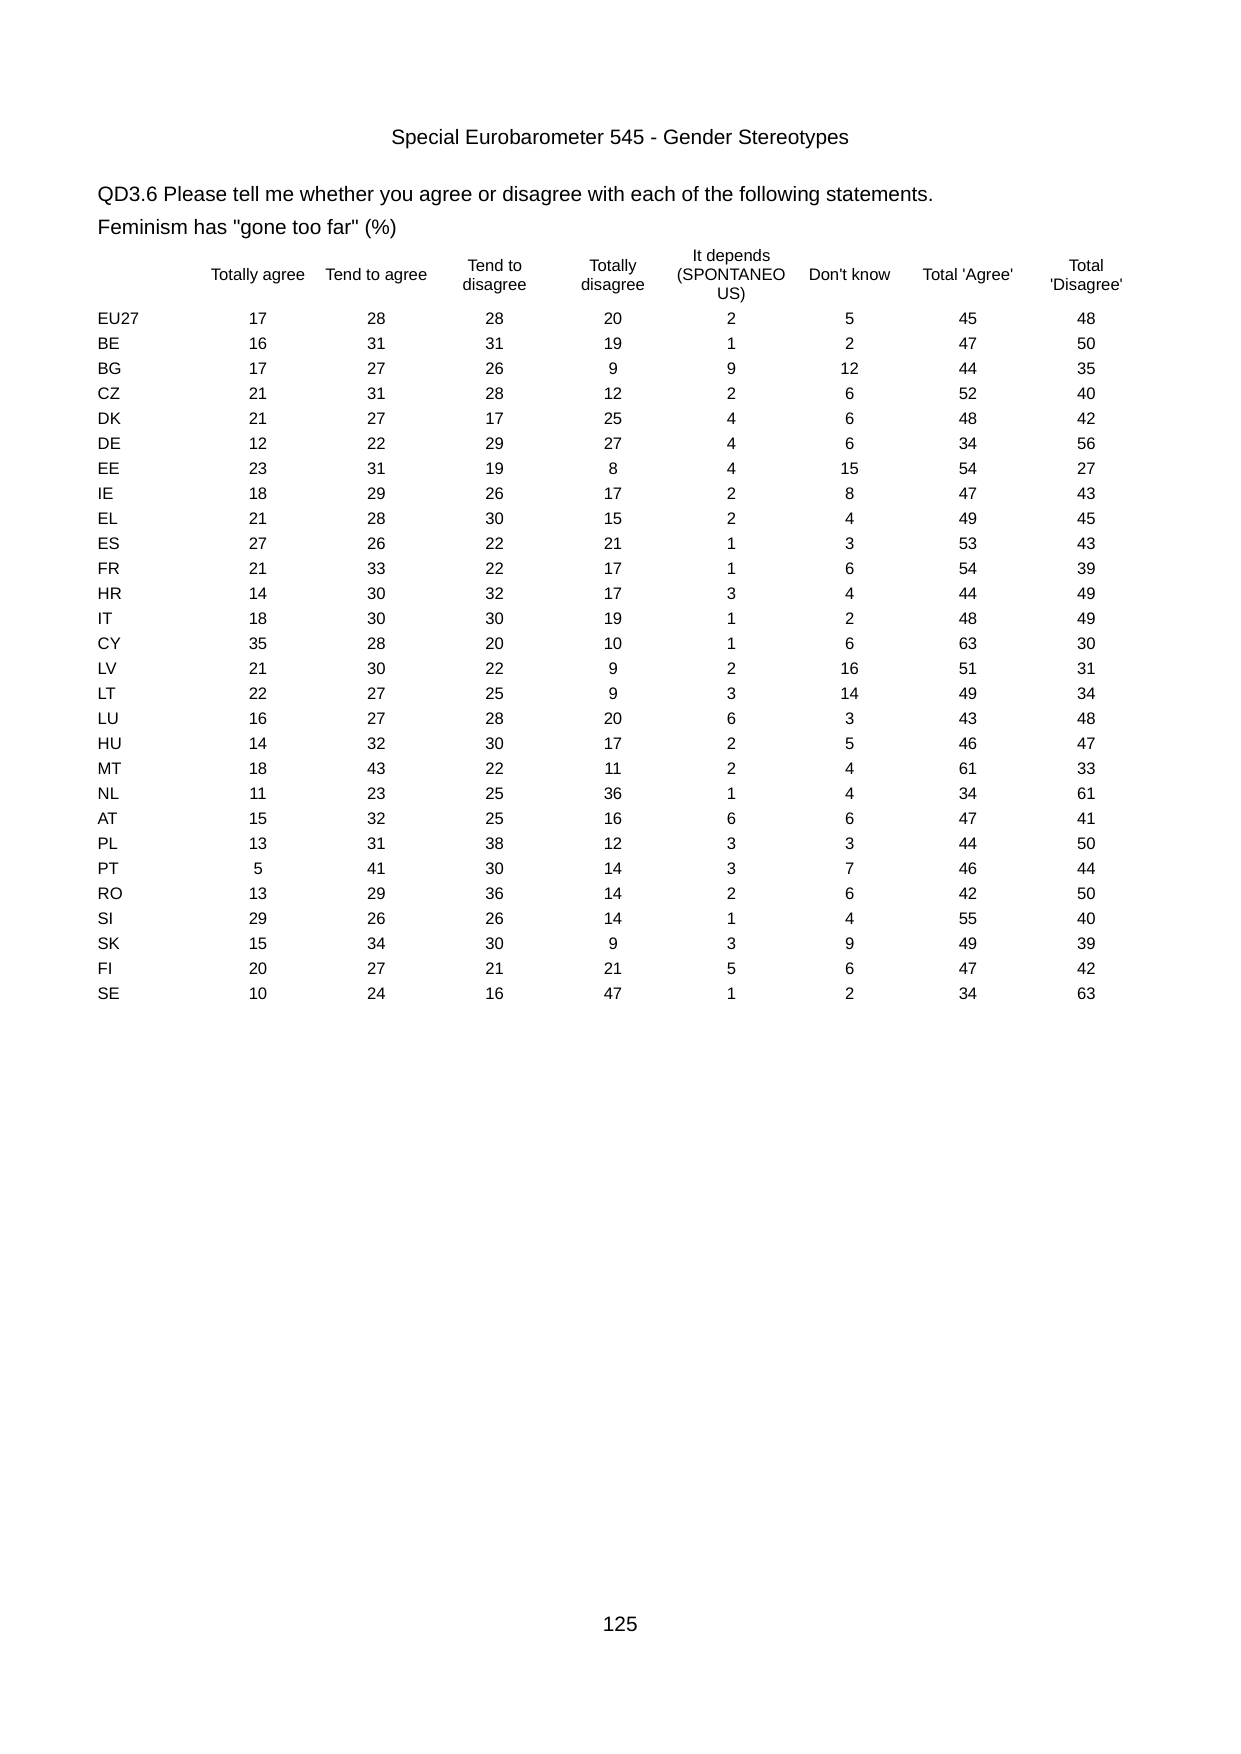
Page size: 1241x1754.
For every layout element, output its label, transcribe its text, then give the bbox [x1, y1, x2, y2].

table_cell 49 [909, 506, 1027, 531]
table_cell 10 [199, 981, 317, 1006]
table_cell DE [95, 431, 199, 456]
table_cell 45 [1027, 506, 1145, 531]
table_cell 21 [199, 656, 317, 681]
table_cell 2 [672, 481, 790, 506]
table_cell CY [95, 631, 199, 656]
table_cell 9 [672, 356, 790, 381]
table_cell HR [95, 581, 199, 606]
table_cell 26 [435, 356, 554, 381]
table_cell 15 [790, 456, 909, 481]
table_cell 45 [909, 306, 1027, 331]
table_cell 47 [1027, 731, 1145, 756]
table_cell 8 [790, 481, 909, 506]
table_cell 32 [317, 806, 435, 831]
table_cell BE [95, 331, 199, 356]
table_cell 27 [317, 706, 435, 731]
table_cell 48 [909, 406, 1027, 431]
table_cell 23 [199, 456, 317, 481]
table_cell 35 [199, 631, 317, 656]
table_cell 27 [554, 431, 672, 456]
table_cell 3 [790, 831, 909, 856]
table_cell 49 [909, 681, 1027, 706]
table_cell 9 [554, 356, 672, 381]
table_cell 3 [790, 706, 909, 731]
table_cell 52 [909, 381, 1027, 406]
table_cell 14 [199, 731, 317, 756]
table_cell 63 [909, 631, 1027, 656]
table_cell Totally disagree [554, 243, 672, 306]
table_cell 30 [1027, 631, 1145, 656]
table_cell 16 [199, 331, 317, 356]
table_cell PT [95, 856, 199, 881]
table_cell 49 [909, 931, 1027, 956]
table_cell 17 [199, 306, 317, 331]
table_cell 14 [790, 681, 909, 706]
table_cell 29 [317, 881, 435, 906]
table_cell 50 [1027, 331, 1145, 356]
table_cell 47 [909, 481, 1027, 506]
table_cell BG [95, 356, 199, 381]
table_cell 43 [909, 706, 1027, 731]
table_cell 1 [672, 556, 790, 581]
table_cell 38 [435, 831, 554, 856]
table_cell 40 [1027, 381, 1145, 406]
table_cell 4 [790, 756, 909, 781]
table_cell 30 [317, 581, 435, 606]
table_cell 34 [909, 981, 1027, 1006]
table_cell 9 [554, 681, 672, 706]
table_cell 2 [672, 731, 790, 756]
table_cell 6 [790, 556, 909, 581]
table_cell 28 [435, 306, 554, 331]
table_cell 6 [790, 381, 909, 406]
table_cell 36 [554, 781, 672, 806]
table_cell 28 [317, 506, 435, 531]
table_cell 55 [909, 906, 1027, 931]
table_cell 42 [909, 881, 1027, 906]
table_cell 21 [199, 406, 317, 431]
table_cell 31 [317, 331, 435, 356]
table_cell 32 [317, 731, 435, 756]
table_cell 21 [554, 531, 672, 556]
table_cell 23 [317, 781, 435, 806]
table_cell IT [95, 606, 199, 631]
table_cell 4 [790, 581, 909, 606]
table_cell 19 [554, 606, 672, 631]
table_cell 1 [672, 331, 790, 356]
table_cell 47 [909, 956, 1027, 981]
table_cell 3 [672, 581, 790, 606]
table_cell 29 [199, 906, 317, 931]
table_cell 14 [554, 881, 672, 906]
table_cell 1 [672, 906, 790, 931]
table_cell 43 [317, 756, 435, 781]
table_cell SI [95, 906, 199, 931]
table_cell AT [95, 806, 199, 831]
table_cell 48 [1027, 306, 1145, 331]
table_cell 34 [909, 431, 1027, 456]
table_cell 44 [909, 356, 1027, 381]
table_cell ES [95, 531, 199, 556]
table_cell 17 [199, 356, 317, 381]
table_cell MT [95, 756, 199, 781]
table_cell 30 [435, 606, 554, 631]
table_cell 16 [790, 656, 909, 681]
table_cell EL [95, 506, 199, 531]
table_cell 17 [554, 556, 672, 581]
table_cell 27 [199, 531, 317, 556]
table_cell 6 [790, 431, 909, 456]
table_cell 5 [790, 731, 909, 756]
table_cell RO [95, 881, 199, 906]
table_cell 10 [554, 631, 672, 656]
table_cell 20 [554, 306, 672, 331]
table_cell 2 [672, 756, 790, 781]
table_cell 4 [790, 781, 909, 806]
table_cell 1 [672, 606, 790, 631]
table_cell 26 [435, 906, 554, 931]
table_cell 28 [435, 706, 554, 731]
table_cell 54 [909, 556, 1027, 581]
table_cell Tend to agree [317, 243, 435, 306]
table_cell 6 [790, 956, 909, 981]
table_cell 18 [199, 481, 317, 506]
table_cell 35 [1027, 356, 1145, 381]
table_cell NL [95, 781, 199, 806]
table_cell 6 [790, 631, 909, 656]
table_cell 4 [672, 406, 790, 431]
table_cell 36 [435, 881, 554, 906]
table_cell FR [95, 556, 199, 581]
table_cell 14 [554, 856, 672, 881]
table_cell It depends (SPONTANEOUS) [672, 243, 790, 306]
table_cell Feminism has "gone too far" (%) [95, 210, 1145, 243]
table_cell 39 [1027, 556, 1145, 581]
table_cell 6 [672, 806, 790, 831]
table_cell 28 [317, 306, 435, 331]
table_cell 44 [909, 831, 1027, 856]
table_cell 20 [199, 956, 317, 981]
table_cell LV [95, 656, 199, 681]
table_cell 14 [199, 581, 317, 606]
table_cell 44 [909, 581, 1027, 606]
table_cell 26 [435, 481, 554, 506]
table_cell 48 [909, 606, 1027, 631]
table_cell 4 [790, 506, 909, 531]
table_cell 3 [790, 531, 909, 556]
table_cell 18 [199, 756, 317, 781]
table_cell 19 [554, 331, 672, 356]
table_cell 13 [199, 831, 317, 856]
table_cell 29 [317, 481, 435, 506]
table_cell 12 [199, 431, 317, 456]
table_cell 5 [672, 956, 790, 981]
table_cell 42 [1027, 406, 1145, 431]
table_cell LT [95, 681, 199, 706]
table_cell 27 [1027, 456, 1145, 481]
table_cell 6 [790, 881, 909, 906]
table_cell 2 [672, 506, 790, 531]
table_cell 17 [554, 731, 672, 756]
table_cell 50 [1027, 881, 1145, 906]
table_cell 41 [317, 856, 435, 881]
table_cell PL [95, 831, 199, 856]
table_cell 1 [672, 631, 790, 656]
table_cell 20 [435, 631, 554, 656]
table_cell 47 [909, 331, 1027, 356]
table_cell 26 [317, 531, 435, 556]
table_cell EE [95, 456, 199, 481]
table_cell 30 [435, 731, 554, 756]
table_cell 31 [317, 831, 435, 856]
table_cell 1 [672, 981, 790, 1006]
table_cell 21 [199, 506, 317, 531]
table_cell 48 [1027, 706, 1145, 731]
table_cell 19 [435, 456, 554, 481]
table_cell 40 [1027, 906, 1145, 931]
table_cell Don't know [790, 243, 909, 306]
table_cell 43 [1027, 481, 1145, 506]
table_cell 4 [672, 431, 790, 456]
table_cell 51 [909, 656, 1027, 681]
table_cell 61 [1027, 781, 1145, 806]
table_cell 34 [1027, 681, 1145, 706]
table_cell 6 [790, 406, 909, 431]
table_cell 16 [199, 706, 317, 731]
table_cell 43 [1027, 531, 1145, 556]
table_cell 4 [790, 906, 909, 931]
table_cell HU [95, 731, 199, 756]
table_cell CZ [95, 381, 199, 406]
table_cell 54 [909, 456, 1027, 481]
table_cell [95, 243, 199, 306]
table_cell 61 [909, 756, 1027, 781]
table_cell 8 [554, 456, 672, 481]
table_cell 22 [435, 756, 554, 781]
table_cell 17 [554, 481, 672, 506]
table_cell 31 [1027, 656, 1145, 681]
table_cell 33 [1027, 756, 1145, 781]
table_cell 9 [790, 931, 909, 956]
table_cell 17 [435, 406, 554, 431]
table_cell 1 [672, 531, 790, 556]
table_cell 15 [554, 506, 672, 531]
table_cell 20 [554, 706, 672, 731]
table_cell 1 [672, 781, 790, 806]
table_cell 25 [435, 781, 554, 806]
table_cell 27 [317, 681, 435, 706]
table_cell 2 [672, 381, 790, 406]
table_cell 22 [435, 656, 554, 681]
table_cell SE [95, 981, 199, 1006]
table_cell 29 [435, 431, 554, 456]
table_cell 31 [317, 456, 435, 481]
table_cell 6 [790, 806, 909, 831]
table_cell 56 [1027, 431, 1145, 456]
table_cell 46 [909, 731, 1027, 756]
table_cell 39 [1027, 931, 1145, 956]
table_cell 3 [672, 931, 790, 956]
table_cell 5 [199, 856, 317, 881]
table_cell 22 [435, 556, 554, 581]
table_cell 46 [909, 856, 1027, 881]
table_cell 27 [317, 406, 435, 431]
table_cell Tend to disagree [435, 243, 554, 306]
table_cell 34 [909, 781, 1027, 806]
table_cell 2 [672, 656, 790, 681]
table_cell 30 [435, 506, 554, 531]
table_cell 2 [672, 306, 790, 331]
table_cell Total 'Disagree' [1027, 243, 1145, 306]
table_cell EU27 [95, 306, 199, 331]
table_cell 27 [317, 956, 435, 981]
table_cell 18 [199, 606, 317, 631]
table_cell 9 [554, 656, 672, 681]
table_cell SK [95, 931, 199, 956]
table_cell 28 [435, 381, 554, 406]
table_cell 3 [672, 681, 790, 706]
table_cell 34 [317, 931, 435, 956]
table_cell 63 [1027, 981, 1145, 1006]
table_cell 12 [790, 356, 909, 381]
table_cell 5 [790, 306, 909, 331]
table_cell 13 [199, 881, 317, 906]
table_cell 22 [435, 531, 554, 556]
table_cell 16 [435, 981, 554, 1006]
table_cell 30 [435, 931, 554, 956]
table_cell 50 [1027, 831, 1145, 856]
table_cell 24 [317, 981, 435, 1006]
table_cell 9 [554, 931, 672, 956]
table_cell 21 [554, 956, 672, 981]
table_cell Total 'Agree' [909, 243, 1027, 306]
table_cell 21 [435, 956, 554, 981]
table_cell 12 [554, 381, 672, 406]
table_cell 33 [317, 556, 435, 581]
table_cell 2 [672, 881, 790, 906]
table_cell 41 [1027, 806, 1145, 831]
table_cell 7 [790, 856, 909, 881]
table_cell 31 [317, 381, 435, 406]
table_cell 25 [554, 406, 672, 431]
table_cell 30 [317, 656, 435, 681]
table_cell 32 [435, 581, 554, 606]
table_cell 3 [672, 831, 790, 856]
table_cell 42 [1027, 956, 1145, 981]
table_cell 11 [554, 756, 672, 781]
table_cell 25 [435, 681, 554, 706]
table_cell 22 [317, 431, 435, 456]
table_cell 30 [317, 606, 435, 631]
table_cell Totally agree [199, 243, 317, 306]
table_cell 21 [199, 556, 317, 581]
table_cell 21 [199, 381, 317, 406]
table_cell IE [95, 481, 199, 506]
table_cell 49 [1027, 581, 1145, 606]
table_cell 2 [790, 331, 909, 356]
table_cell 47 [554, 981, 672, 1006]
table_cell 47 [909, 806, 1027, 831]
table_cell 31 [435, 331, 554, 356]
table_cell FI [95, 956, 199, 981]
table_cell 11 [199, 781, 317, 806]
table_cell 22 [199, 681, 317, 706]
table_cell 3 [672, 856, 790, 881]
table_cell LU [95, 706, 199, 731]
table_cell 4 [672, 456, 790, 481]
table_cell 2 [790, 981, 909, 1006]
table_cell 30 [435, 856, 554, 881]
table_cell 15 [199, 806, 317, 831]
table_cell 26 [317, 906, 435, 931]
table_cell 6 [672, 706, 790, 731]
table_cell 12 [554, 831, 672, 856]
table_cell 53 [909, 531, 1027, 556]
table_cell 25 [435, 806, 554, 831]
table_cell 28 [317, 631, 435, 656]
table_header QD3.6 Please tell me whether you agree or disagree with each of the following statements. [95, 178, 1145, 210]
table_cell 15 [199, 931, 317, 956]
table_cell 27 [317, 356, 435, 381]
table_cell 17 [554, 581, 672, 606]
table_cell 49 [1027, 606, 1145, 631]
table_cell DK [95, 406, 199, 431]
table_cell 14 [554, 906, 672, 931]
table_cell 16 [554, 806, 672, 831]
table_cell 44 [1027, 856, 1145, 881]
table_cell 2 [790, 606, 909, 631]
